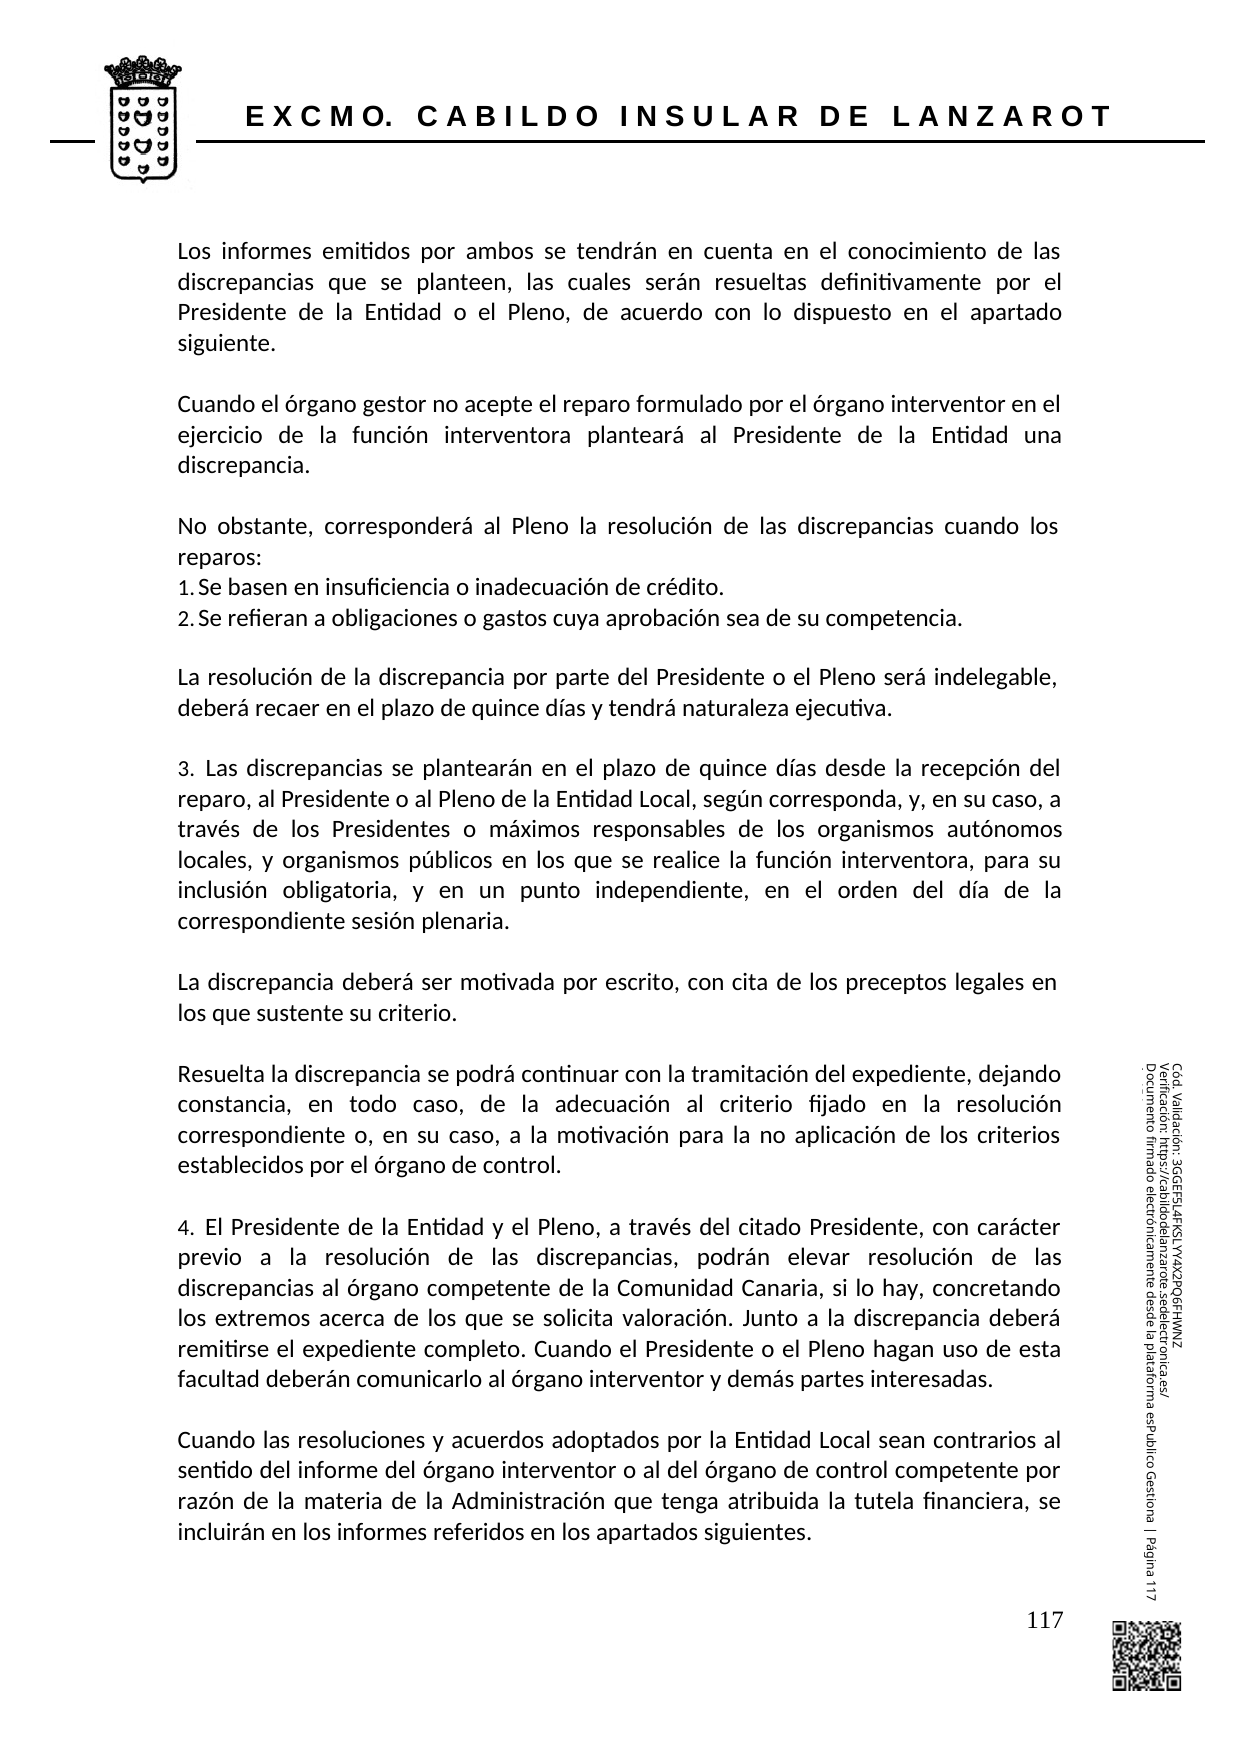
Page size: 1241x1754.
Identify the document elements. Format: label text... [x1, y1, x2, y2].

list Las discrepancias se plantearán en el plazo de quince días desde la recepción del reparo, al Presidente o al Pleno de la Entidad Local, según corresponda, y, en su caso, a través de los Presidentes o máximos responsables de los organismos autónomos locales, y organismos públicos en los que se realice la función interventora, para su inclusión obligatoria, y en un punto independiente, en el orden del día de la correspondiente sesión plenaria. [177, 753, 1062, 936]
picture [1112, 1621, 1182, 1691]
text Cuando las resoluciones y acuerdos adoptados por la Entidad Local sean contrarios al sentido del informe del órgano interventor o al del órgano de control competente por razón de la materia de la Administración que tenga atribuida la tutela financiera, se incluirán en los informes referidos en los apartados siguientes. [177, 1424, 1062, 1546]
text Cuando el órgano gestor no acepte el reparo formulado por el órgano interventor en el ejercicio de la función interventora planteará al Presidente de la Entidad una discrepancia. [177, 388, 1062, 480]
text Verificación: https://cabildodelanzarote.sedelectronica.es/ [1158, 1064, 1171, 1611]
text 117 [164, 1606, 1064, 1634]
text Los informes emitidos por ambos se tendrán en cuenta en el conocimiento de las discrepancias que se planteen, las cuales serán resueltas definitivamente por el Presidente de la Entidad o el Pleno, de acuerdo con lo dispuesto en el apartado siguiente. [177, 236, 1062, 358]
picture [95, 39, 196, 193]
text La discrepancia deberá ser motivada por escrito, con cita de los preceptos legales en los que sustente su criterio. [177, 966, 1068, 1027]
list El Presidente de la Entidad y el Pleno, a través del citado Presidente, con carácter previo a la resolución de las discrepancias, podrán elevar resolución de las discrepancias al órgano competente de la Comunidad Canaria, si lo hay, concretando los extremos acerca de los que se solicita valoración. Junto a la discrepancia deberá remitirse el expediente completo. Cuando el Presidente o el Pleno hagan uso de esta facultad deberán comunicarlo al órgano interventor y demás partes interesadas. [177, 1211, 1062, 1394]
text Resuelta la discrepancia se podrá continuar con la tramitación del expediente, dejando constancia, en todo caso, de la adecuación al criterio fijado en la resolución correspondiente o, en su caso, a la motivación para la no aplicación de los criterios establecidos por el órgano de control. [177, 1058, 1062, 1180]
list Se refieran a obligaciones o gastos cuya aprobación sea de su competencia. [177, 602, 1192, 632]
text No obstante, corresponderá al Pleno la resolución de las discrepancias cuando los reparos: [177, 510, 1068, 571]
text Cód. Validación: 3GGEF5L4FKSLYY4X2PQ6FHWNZ [1171, 1064, 1184, 1611]
text La resolución de la discrepancia por parte del Presidente o el Pleno será indelegable, deberá recaer en el plazo de quince días y tendrá naturaleza ejecutiva. [177, 661, 1068, 722]
list Se basen en insuficiencia o inadecuación de crédito. [177, 571, 1192, 602]
text Documento firmado electrónicamente desde la plataforma esPublico Gestiona | Página 117 de 151 [1143, 1064, 1158, 1611]
